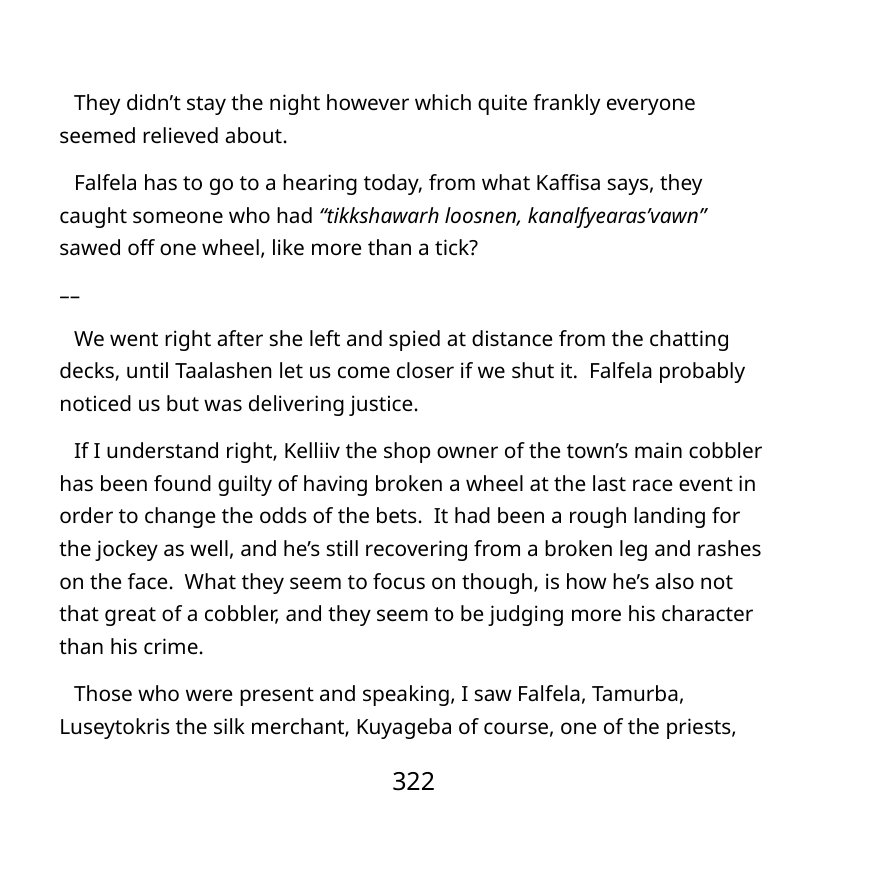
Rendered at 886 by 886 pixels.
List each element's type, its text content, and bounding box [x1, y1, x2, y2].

text Falfela has to go to a hearing today, from what Kaffisa says, they caught someone who had “tikkshawarh loosnen, kanalfyearas’vawn” sawed off one wheel, like more than a tick? [59, 168, 768, 262]
text We went right after she left and spied at distance from the chatting decks, until Taalashen let us come closer if we shut it. Falfela probably noticed us but was delivering justice. [59, 324, 768, 418]
text They didn’t stay the night however which quite frankly everyone seemed relieved about. [59, 88, 768, 149]
subtitle –– [59, 281, 768, 309]
text Those who were present and speaking, I saw Falfela, Tamurba, Luseytokris the silk merchant, Kuyageba of course, one of the priests, [59, 679, 768, 740]
text If I understand right, Kelliiv the shop owner of the town’s main cobbler has been found guilty of having broken a wheel at the last race event in order to change the odds of the bets. It had been a rough landing for the jockey as well, and he’s still recovering from a broken leg and rashes on the face. What they seem to focus on though, is how he’s also not that great of a cobbler, and they seem to be judging more his character than his crime. [59, 436, 768, 660]
